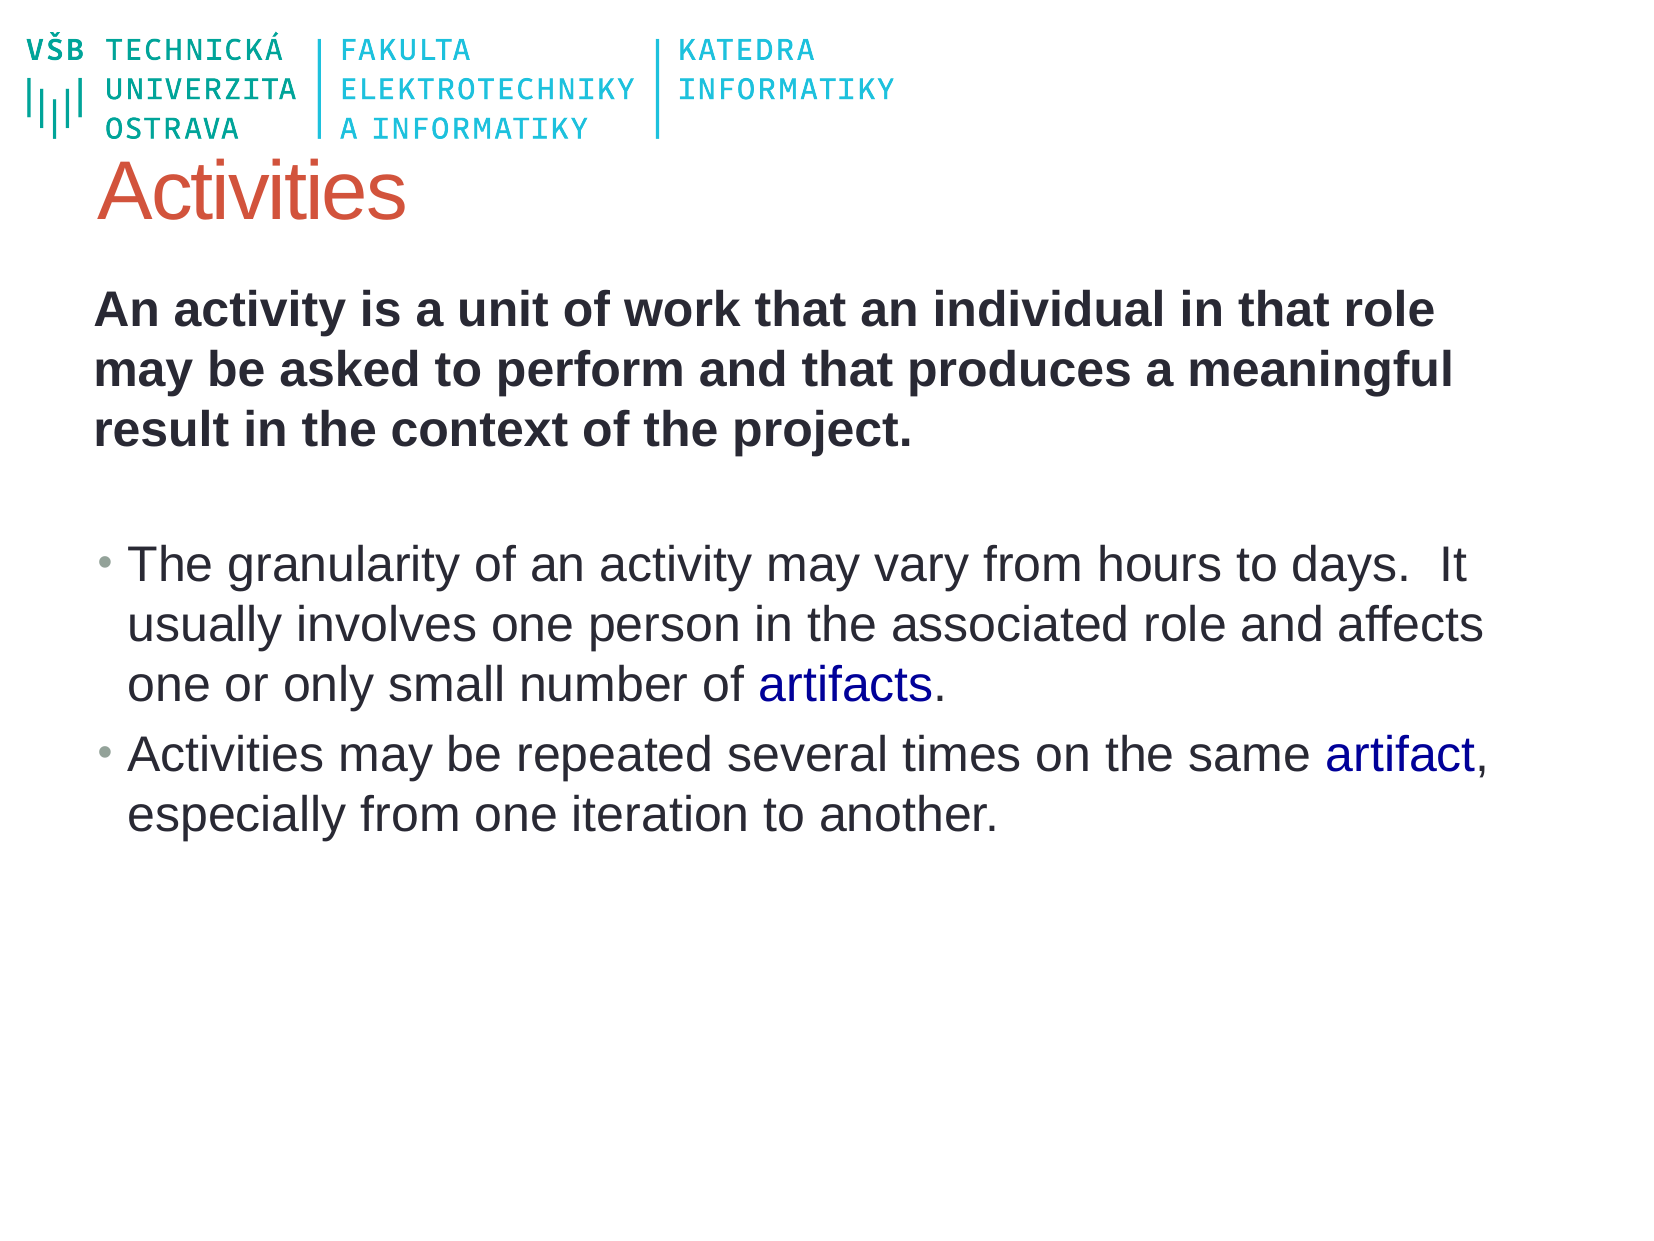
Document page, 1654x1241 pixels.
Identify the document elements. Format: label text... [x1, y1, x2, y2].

text_box An activity is a unit of work that an individual in that role may be asked to perform and that produces a meaningful result in the context of the project. [78, 268, 1483, 464]
picture [26, 31, 894, 139]
title Activities [82, 96, 1571, 276]
list The granularity of an activity may vary from hours to days. It usually involves one person in the associated role and affects one or only small number of artifacts. Activities may be repeated several times on the same artifact, especially from one iteration to another. [82, 524, 1571, 1109]
